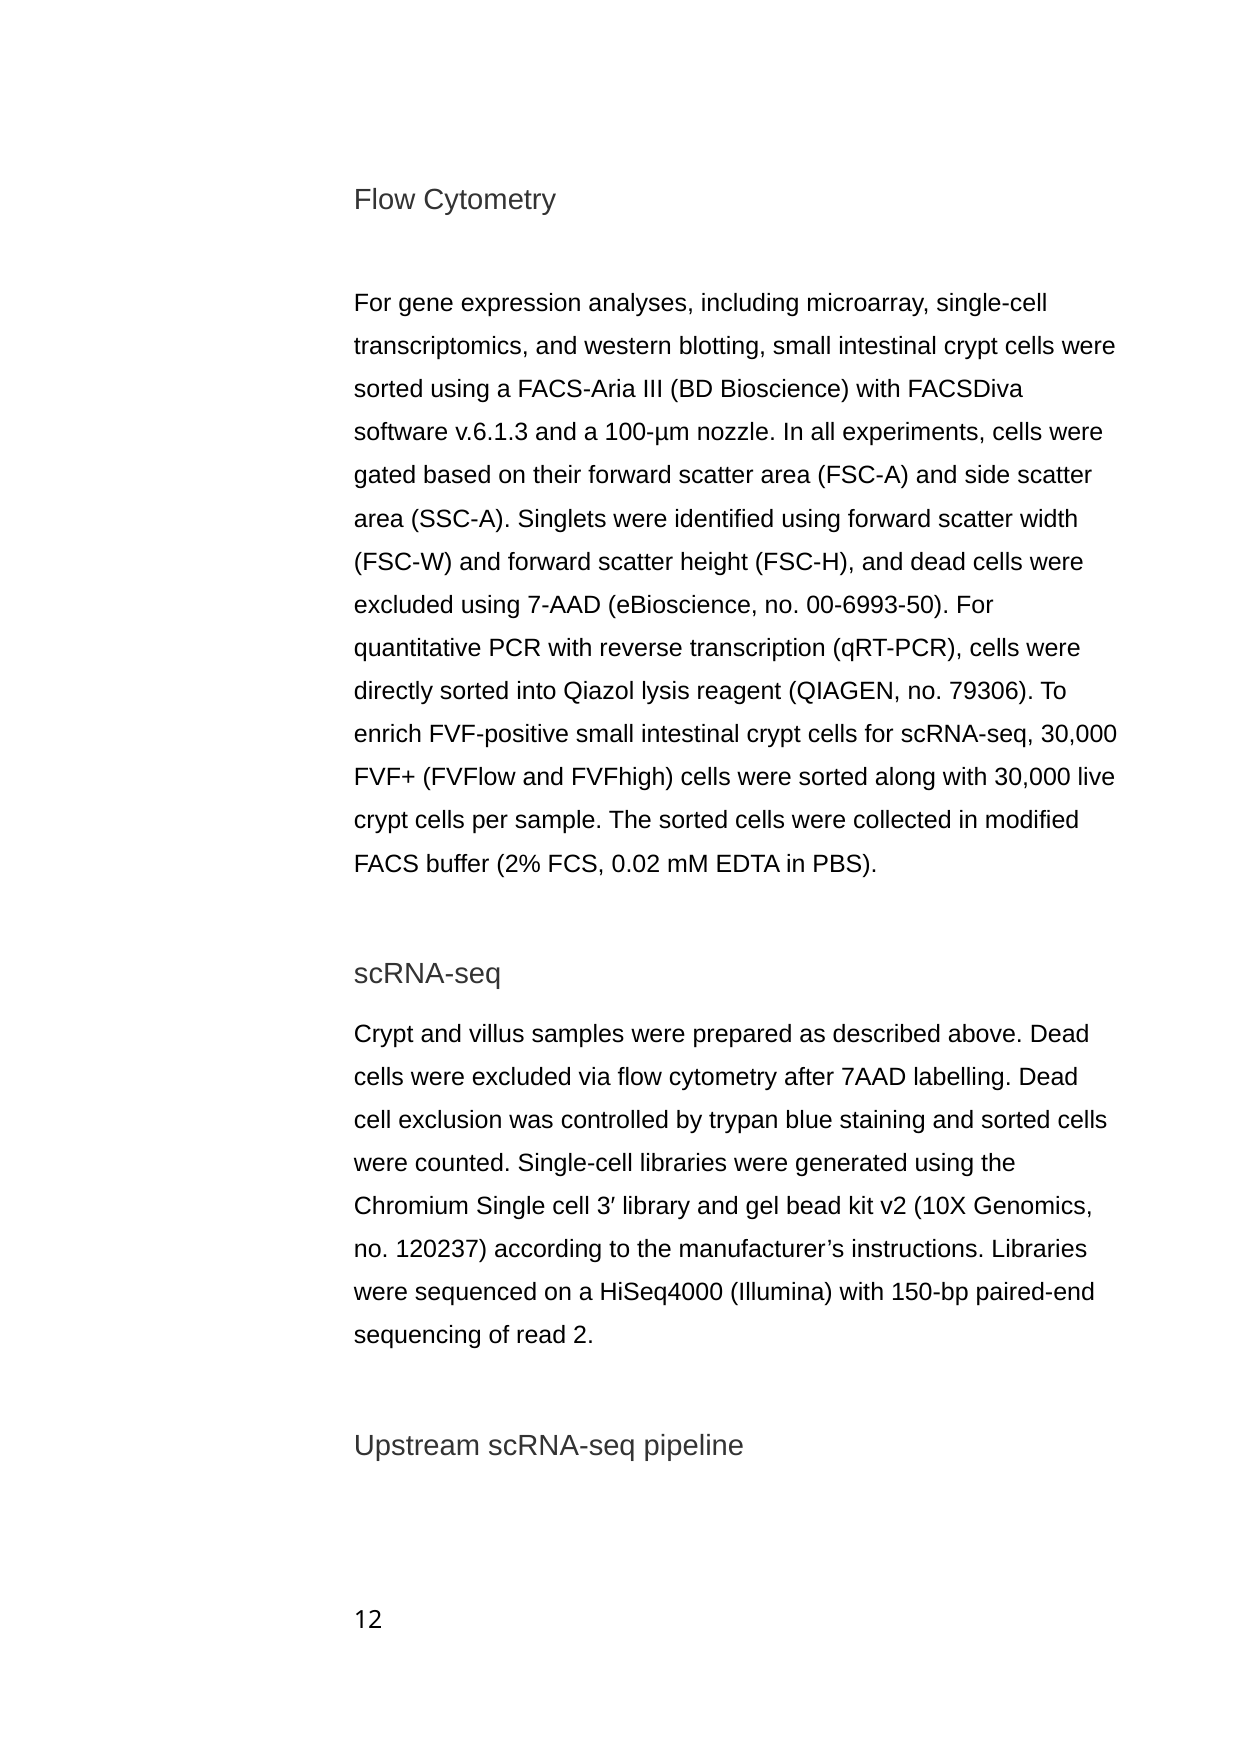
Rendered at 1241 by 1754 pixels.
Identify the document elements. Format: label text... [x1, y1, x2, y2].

text Crypt and villus samples were prepared as described above. Dead cells were excluded via flow cytometry after 7AAD labelling. Dead cell exclusion was controlled by trypan blue staining and sorted cells were counted. Single-cell libraries were generated using the Chromium Single cell 3′ library and gel bead kit v2 (10X Genomics, no. 120237) according to the manufacturer’s instructions. Libraries were sequenced on a HiSeq4000 (Illumina) with 150-bp paired-end sequencing of read 2. [354, 1018, 1122, 1349]
text For gene expression analyses, including microarray, single-cell transcriptomics, and western blotting, small intestinal crypt cells were sorted using a FACS-Aria III (BD Bioscience) with FACSDiva software v.6.1.3 and a 100-µm nozzle. In all experiments, cells were gated based on their forward scatter area (FSC-A) and side scatter area (SSC-A). Singlets were identified using forward scatter width (FSC-W) and forward scatter height (FSC-H), and dead cells were excluded using 7-AAD (eBioscience, no. 00-6993-50). For quantitative PCR with reverse transcription (qRT-PCR), cells were directly sorted into Qiazol lysis reagent (QIAGEN, no. 79306). To enrich FVF-positive small intestinal crypt cells for scRNA-seq, 30,000 FVF+ (FVFlow and FVFhigh) cells were sorted along with 30,000 live crypt cells per sample. The sorted cells were collected in modified FACS buffer (2% FCS, 0.02 mM EDTA in PBS). [354, 288, 1122, 877]
subtitle Upstream scRNA-seq pipeline [354, 1427, 1122, 1461]
subtitle Flow Cytometry [354, 182, 1122, 216]
subtitle scRNA-seq [354, 956, 1122, 989]
